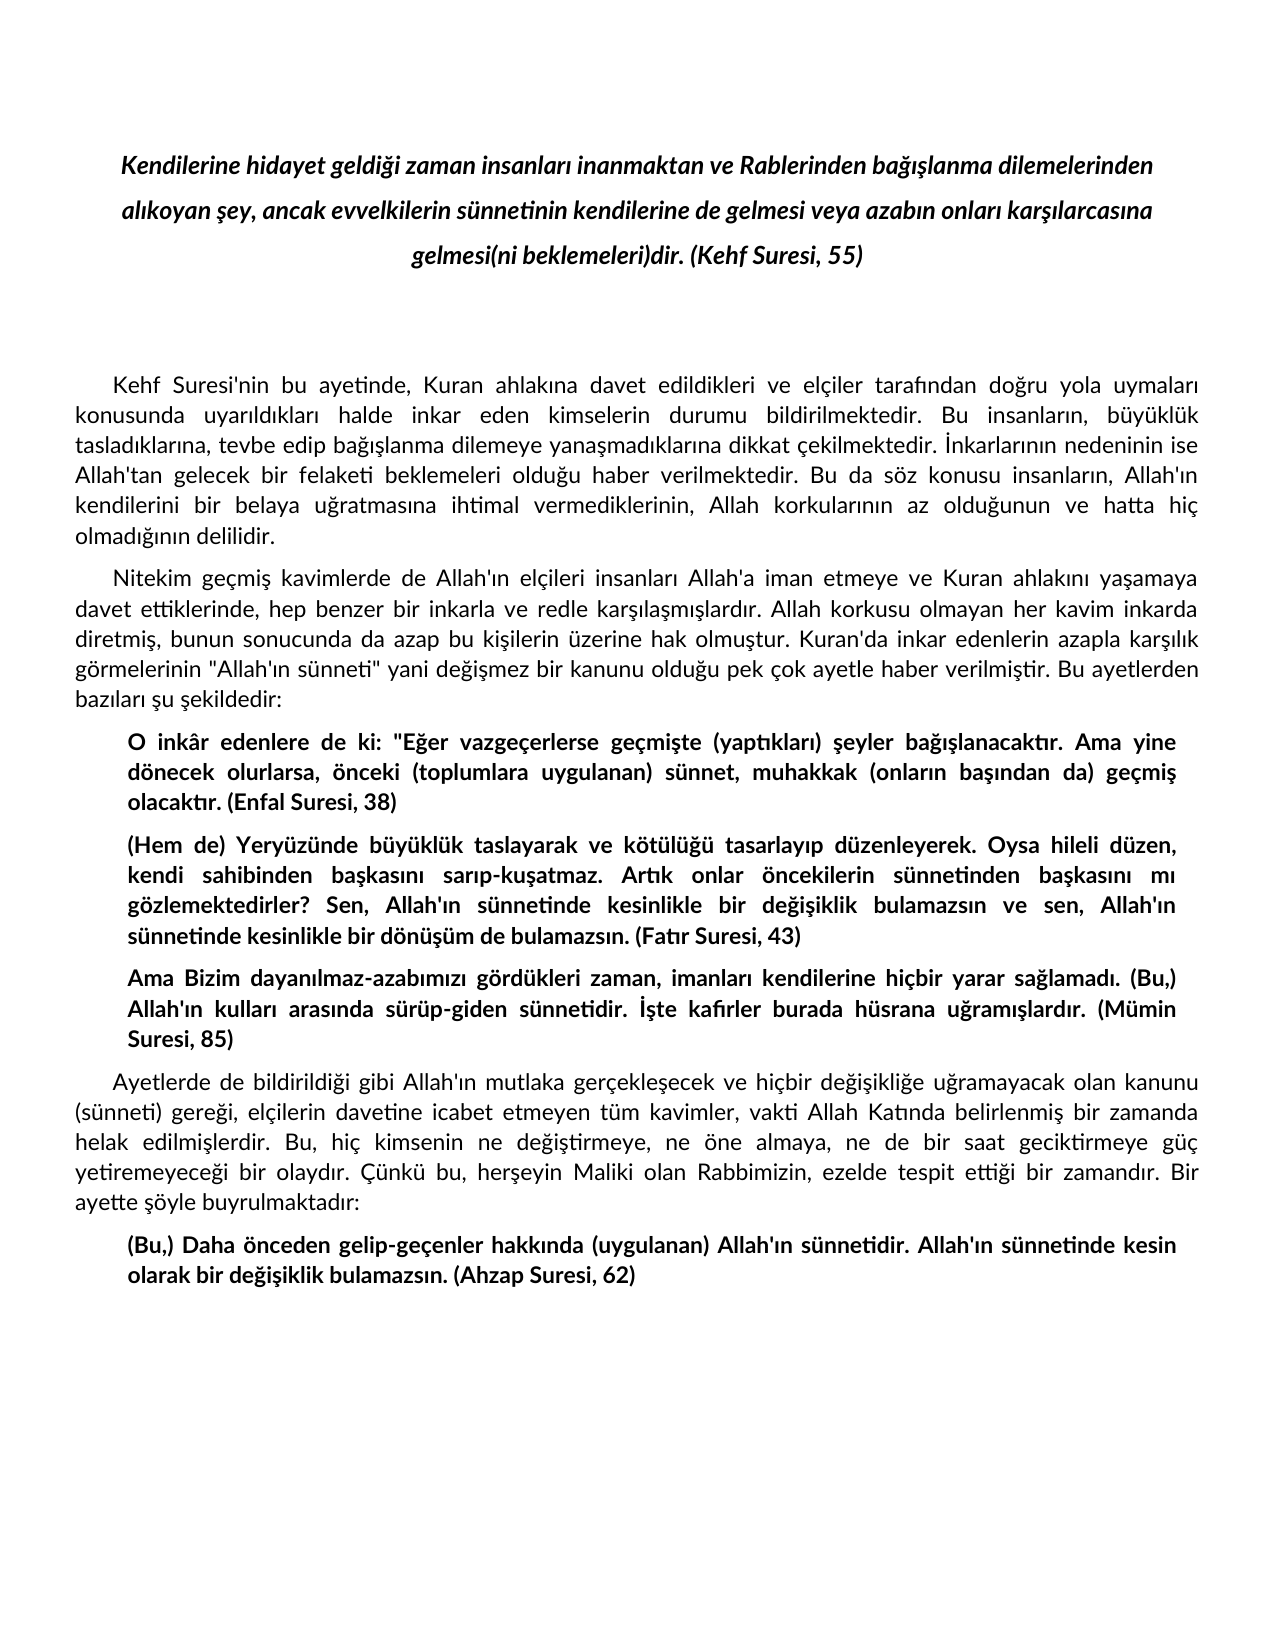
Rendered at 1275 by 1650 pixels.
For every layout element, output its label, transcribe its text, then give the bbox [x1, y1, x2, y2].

text (Bu,) Daha önceden gelip-geçenler hakkında (uygulanan) Allah'ın sünnetidir. Allah'ın sünnetinde kesin olarak bir değişiklik bulamazsın. (Ahzap Suresi, 62) [127, 1231, 1177, 1288]
text Ama Bizim dayanılmaz-azabımızı gördükleri zaman, imanları kendilerine hiçbir yarar sağlamadı. (Bu,) Allah'ın kulları arasında sürüp-giden sünnetidir. İşte kafirler burada hüsrana uğramışlardır. (Mümin Suresi, 85) [127, 964, 1177, 1052]
text Kendilerine hidayet geldiği zaman insanları inanmaktan ve Rablerinden bağışlanma dilemelerinden alıkoyan şey, ancak evvelkilerin sünnetinin kendilerine de gelmesi veya azabın onları karşılarcasına gelmesi(ni beklemeleri)dir. (Kehf Suresi, 55) [75, 150, 1200, 270]
text (Hem de) Yeryüzünde büyüklük taslayarak ve kötülüğü tasarlayıp düzenleyerek. Oysa hileli düzen, kendi sahibinden başkasını sarıp-kuşatmaz. Artık onlar öncekilerin sünnetinden başkasını mı gözlemektedirler? Sen, Allah'ın sünnetinde kesinlikle bir değişiklik bulamazsın ve sen, Allah'ın sünnetinde kesinlikle bir dönüşüm de bulamazsın. (Fatır Suresi, 43) [127, 831, 1177, 949]
text Kehf Suresi'nin bu ayetinde, Kuran ahlakına davet edildikleri ve elçiler tarafından doğru yola uymaları konusunda uyarıldıkları halde inkar eden kimselerin durumu bildirilmektedir. Bu insanların, büyüklük tasladıklarına, tevbe edip bağışlanma dilemeye yanaşmadıklarına dikkat çekilmektedir. İnkarlarının nedeninin ise Allah'tan gelecek bir felaketi beklemeleri olduğu haber verilmektedir. Bu da söz konusu insanların, Allah'ın kendilerini bir belaya uğratmasına ihtimal vermediklerinin, Allah korkularının az olduğunun ve hatta hiç olmadığının delilidir. [75, 370, 1200, 549]
text Ayetlerde de bildirildiği gibi Allah'ın mutlaka gerçekleşecek ve hiçbir değişikliğe uğramayacak olan kanunu (sünneti) gereği, elçilerin davetine icabet etmeyen tüm kavimler, vakti Allah Katında belirlenmiş bir zamanda helak edilmişlerdir. Bu, hiç kimsenin ne değiştirmeye, ne öne almaya, ne de bir saat geciktirmeye güç yetiremeyeceği bir olaydır. Çünkü bu, herşeyin Maliki olan Rabbimizin, ezelde tespit ettiği bir zamandır. Bir ayette şöyle buyrulmaktadır: [75, 1067, 1200, 1216]
text Nitekim geçmiş kavimlerde de Allah'ın elçileri insanları Allah'a iman etmeye ve Kuran ahlakını yaşamaya davet ettiklerinde, hep benzer bir inkarla ve redle karşılaşmışlardır. Allah korkusu olmayan her kavim inkarda diretmiş, bunun sonucunda da azap bu kişilerin üzerine hak olmuştur. Kuran'da inkar edenlerin azapla karşılık görmelerinin "Allah'ın sünneti" yani değişmez bir kanunu olduğu pek çok ayetle haber verilmiştir. Bu ayetlerden bazıları şu şekildedir: [75, 564, 1200, 712]
text O inkâr edenlere de ki: "Eğer vazgeçerlerse geçmişte (yaptıkları) şeyler bağışlanacaktır. Ama yine dönecek olurlarsa, önceki (toplumlara uygulanan) sünnet, muhakkak (onların başından da) geçmiş olacaktır. (Enfal Suresi, 38) [127, 728, 1177, 816]
